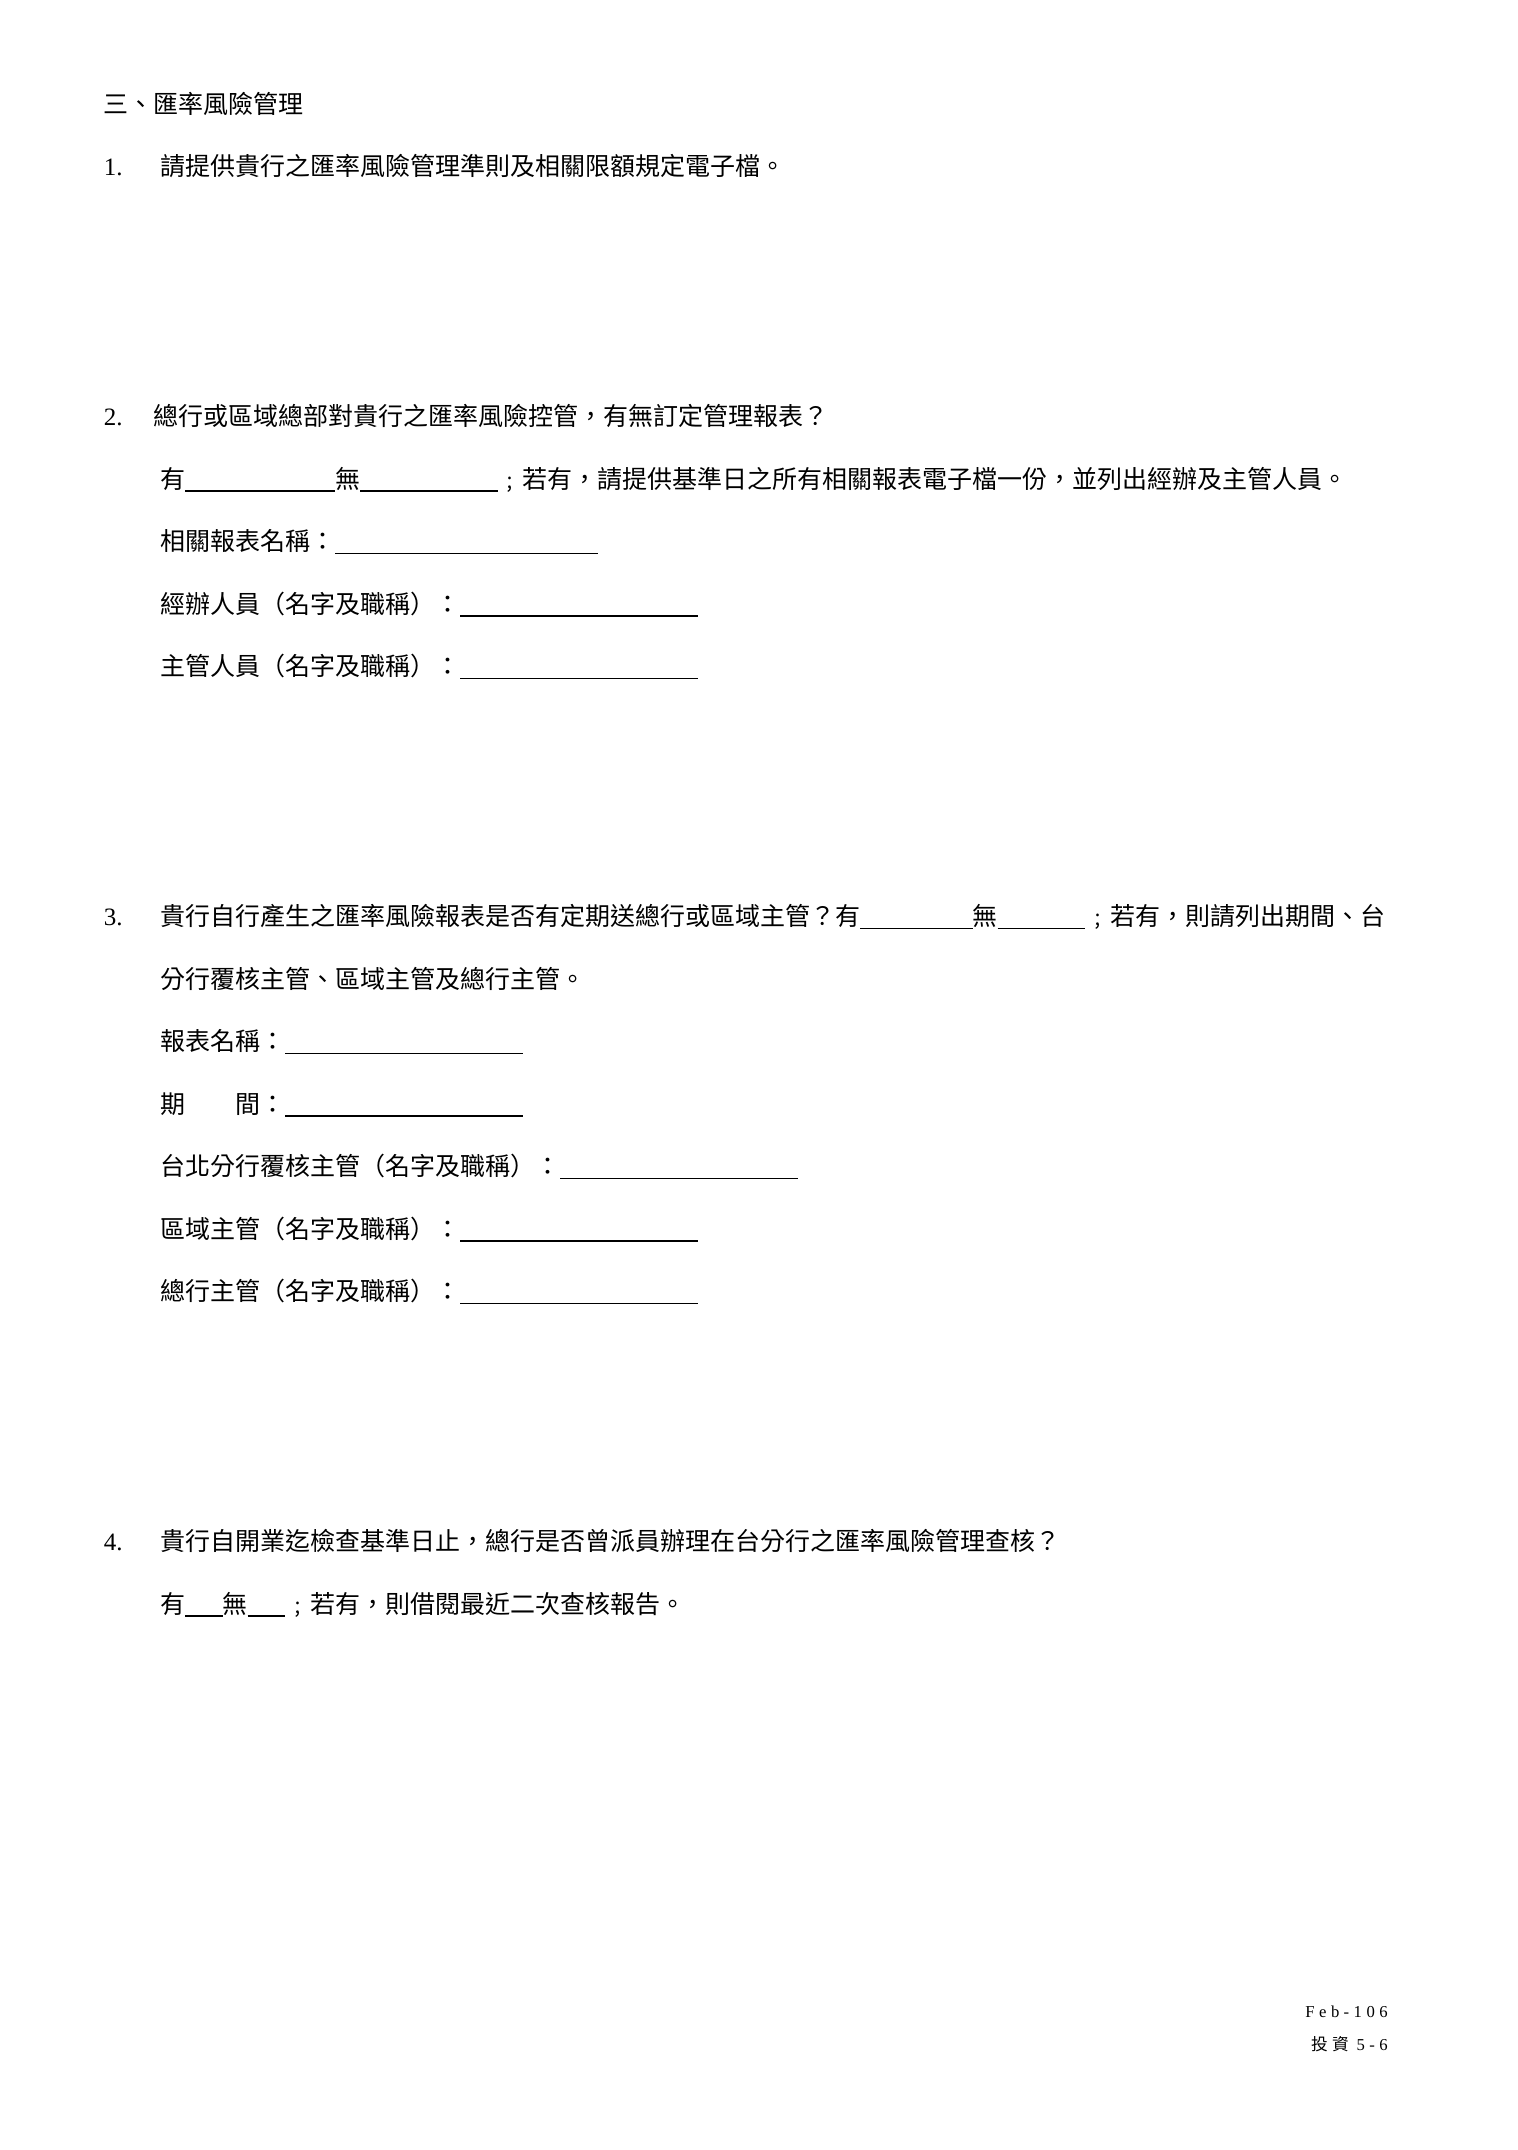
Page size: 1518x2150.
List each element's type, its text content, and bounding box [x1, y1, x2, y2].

text 報表名稱： [160, 998, 1387, 1061]
text 有 無 ﹔若有，則借閱最近二次查核報告。 [160, 1561, 1387, 1623]
text 3. 貴行自行產生之匯率風險報表是否有定期送總行或區域主管？有 無 ﹔若有，則請列出期間、台分行覆核主管、區域主管及總行主管。 [103, 873, 1387, 998]
text 2. 總行或區域總部對貴行之匯率風險控管，有無訂定管理報表？ [103, 373, 1387, 436]
text 有 無 ﹔若有，請提供基準日之所有相關報表電子檔一份，並列出經辦及主管人員。 [160, 436, 1387, 498]
text 總行主管（名字及職稱）： [160, 1248, 1387, 1311]
text 台北分行覆核主管（名字及職稱）： [160, 1123, 1387, 1186]
text 三、匯率風險管理 [103, 61, 1387, 123]
text 期 間： [160, 1061, 1387, 1123]
text 4. 貴行自開業迄檢查基準日止，總行是否曾派員辦理在台分行之匯率風險管理查核？ [103, 1498, 1387, 1561]
text 1. 請提供貴行之匯率風險管理準則及相關限額規定電子檔。 [103, 123, 1387, 186]
text 區域主管（名字及職稱）： [160, 1186, 1387, 1248]
text 相關報表名稱： [160, 498, 1387, 561]
text 經辦人員（名字及職稱）： [160, 561, 1387, 623]
text 主管人員（名字及職稱）： [160, 623, 1387, 686]
